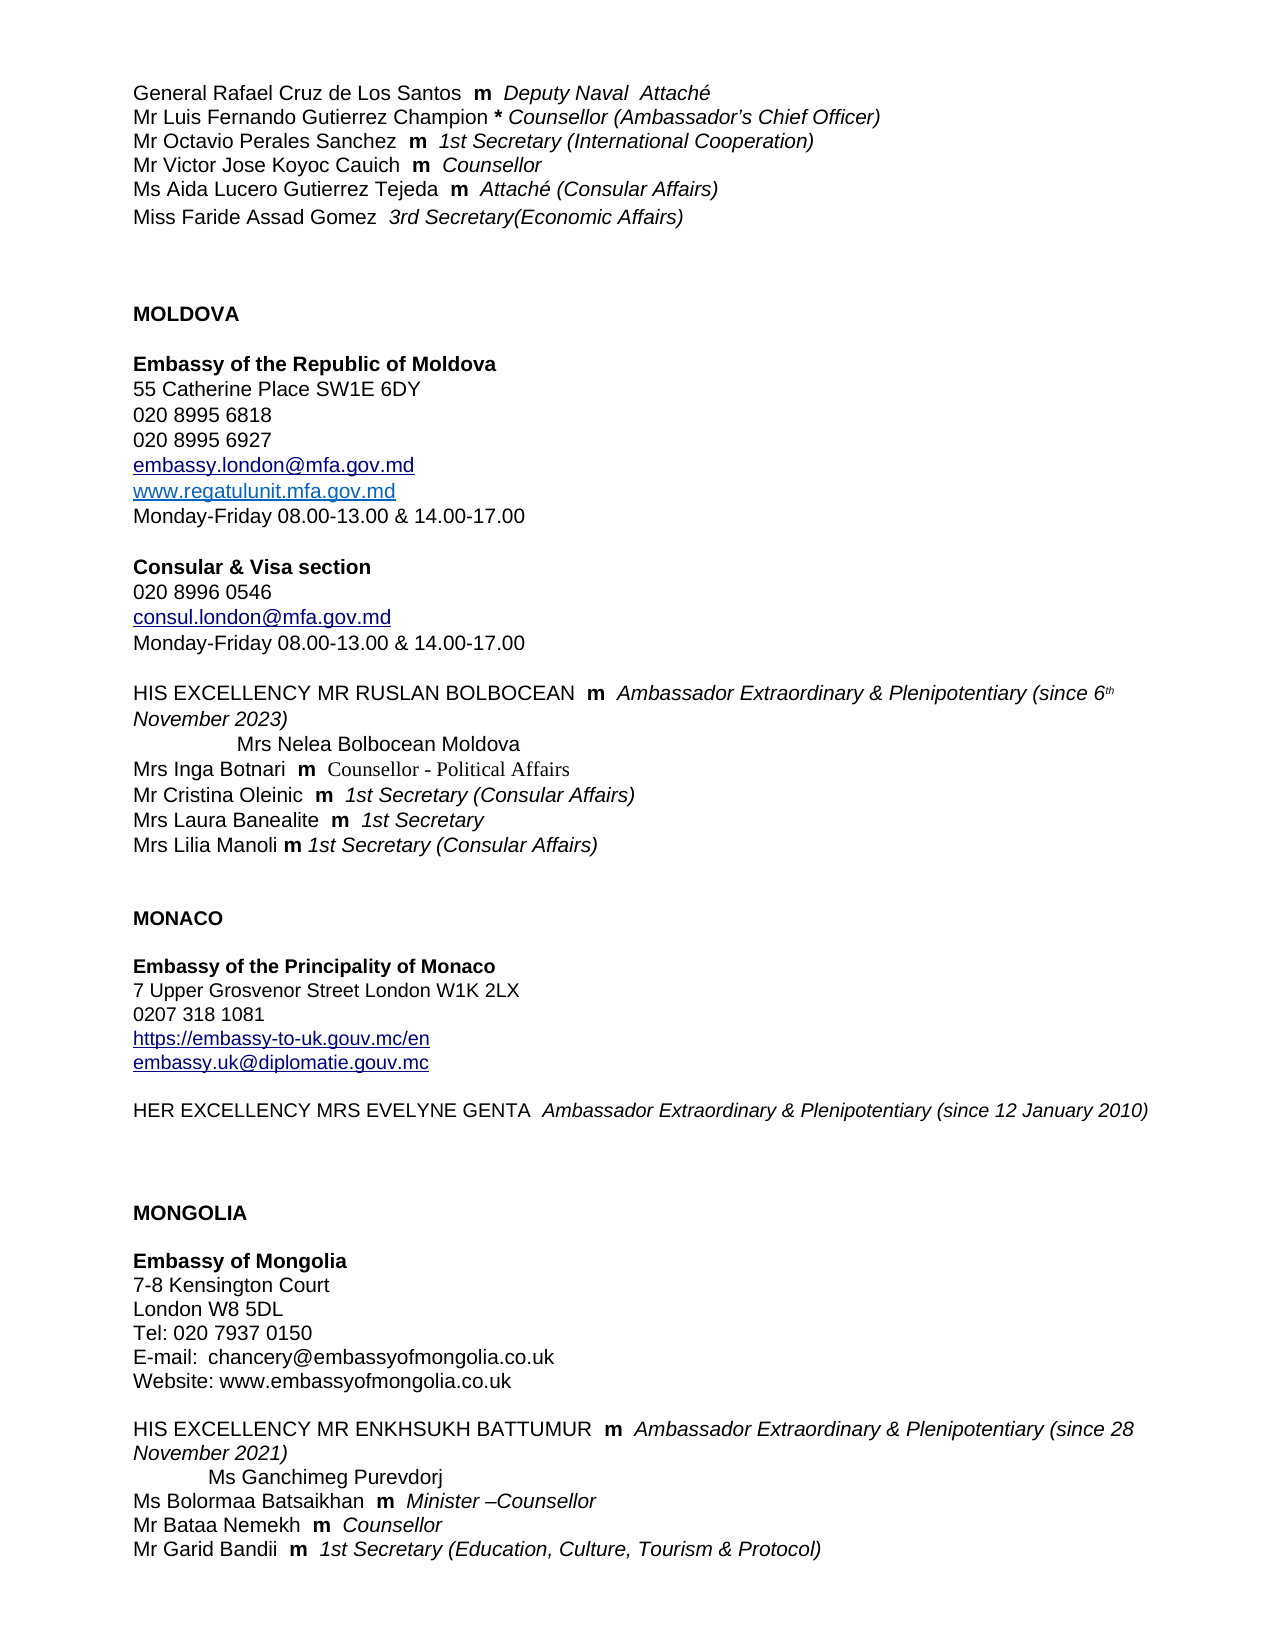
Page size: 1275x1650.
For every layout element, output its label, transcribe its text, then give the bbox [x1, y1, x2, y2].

text 55 Catherine Place SW1E 6DY [133, 377, 1181, 401]
text Miss Faride Assad Gomez 3rd Secretary(Economic Affairs) [133, 201, 1181, 229]
text Mrs Laura Banealite m 1st Secretary [133, 808, 1181, 832]
text embassy.uk@diplomatie.gouv.mc [133, 1051, 1181, 1073]
text HIS EXCELLENCY MR RUSLAN BOLBOCEAN m Ambassador Extraordinary & Plenipotentiary (since 6th November 2023) [133, 681, 1181, 730]
text MONACO [133, 906, 1181, 929]
text Embassy of Mongolia [133, 1249, 1181, 1273]
text Mr Cristina Oleinic m 1st Secretary (Consular Affairs) [133, 782, 1181, 806]
text HIS EXCELLENCY MR ENKHSUKH BATTUMUR m Ambassador Extraordinary & Plenipotentiary (since 28 November 2021) [133, 1417, 1181, 1465]
text Mr Bataa Nemekh m Counsellor [133, 1513, 1181, 1537]
text 020 8995 6818 [133, 403, 1181, 427]
text Mr Luis Fernando Gutierrez Champion * Counsellor (Ambassador’s Chief Officer) [133, 105, 1181, 129]
text 020 8995 6927 [133, 428, 1181, 452]
text MOLDOVA [133, 301, 1181, 325]
text Monday-Friday 08.00-13.00 & 14.00-17.00 [133, 630, 1181, 654]
text Ms Ganchimeg Purevdorj [133, 1465, 1181, 1489]
text Embassy of the Republic of Moldova [133, 352, 1181, 376]
text Mrs Nelea Bolbocean Moldova [133, 732, 1181, 756]
text 0207 318 1081 [133, 1003, 1181, 1025]
text Website: www.embassyofmongolia.co.uk [133, 1369, 1181, 1393]
text Mr Victor Jose Koyoc Cauich m Counsellor [133, 153, 1181, 177]
text embassy.london@mfa.gov.md [133, 453, 1181, 477]
text Monday-Friday 08.00-13.00 & 14.00-17.00 [133, 504, 1181, 528]
text Mr Octavio Perales Sanchez m 1st Secretary (International Cooperation) [133, 129, 1181, 153]
text Consular & Visa section [133, 554, 1181, 578]
text Mrs Lilia Manoli m 1st Secretary (Consular Affairs) [133, 833, 1181, 857]
text Mrs Inga Botnari m Counsellor - Political Affairs [133, 757, 1181, 781]
text 020 8996 0546 [133, 580, 1181, 604]
text www.regatulunit.mfa.gov.md [133, 478, 1181, 502]
text HER EXCELLENCY MRS EVELYNE GENTA Ambassador Extraordinary & Plenipotentiary (since 12 January 2010) [133, 1099, 1181, 1122]
text 7-8 Kensington Court [133, 1273, 1181, 1297]
text MONGOLIA [133, 1201, 1181, 1225]
text consul.london@mfa.gov.md [133, 605, 1181, 629]
text General Rafael Cruz de Los Santos m Deputy Naval Attaché [133, 81, 1181, 105]
text Tel: 020 7937 0150 [133, 1321, 1181, 1345]
text Embassy of the Principality of Monaco [133, 954, 1181, 977]
text 7 Upper Grosvenor Street London W1K 2LX [133, 978, 1181, 1001]
text https://embassy-to-uk.gouv.mc/en [133, 1027, 1181, 1049]
text Mr Garid Bandii m 1st Secretary (Education, Culture, Tourism & Protocol) [133, 1537, 1181, 1561]
text E-mail: chancery@embassyofmongolia.co.uk [133, 1345, 1181, 1369]
text Ms Aida Lucero Gutierrez Tejeda m Attaché (Consular Affairs) [133, 177, 1181, 201]
text London W8 5DL [133, 1297, 1181, 1321]
text Ms Bolormaa Batsaikhan m Minister –Counsellor [133, 1489, 1181, 1513]
